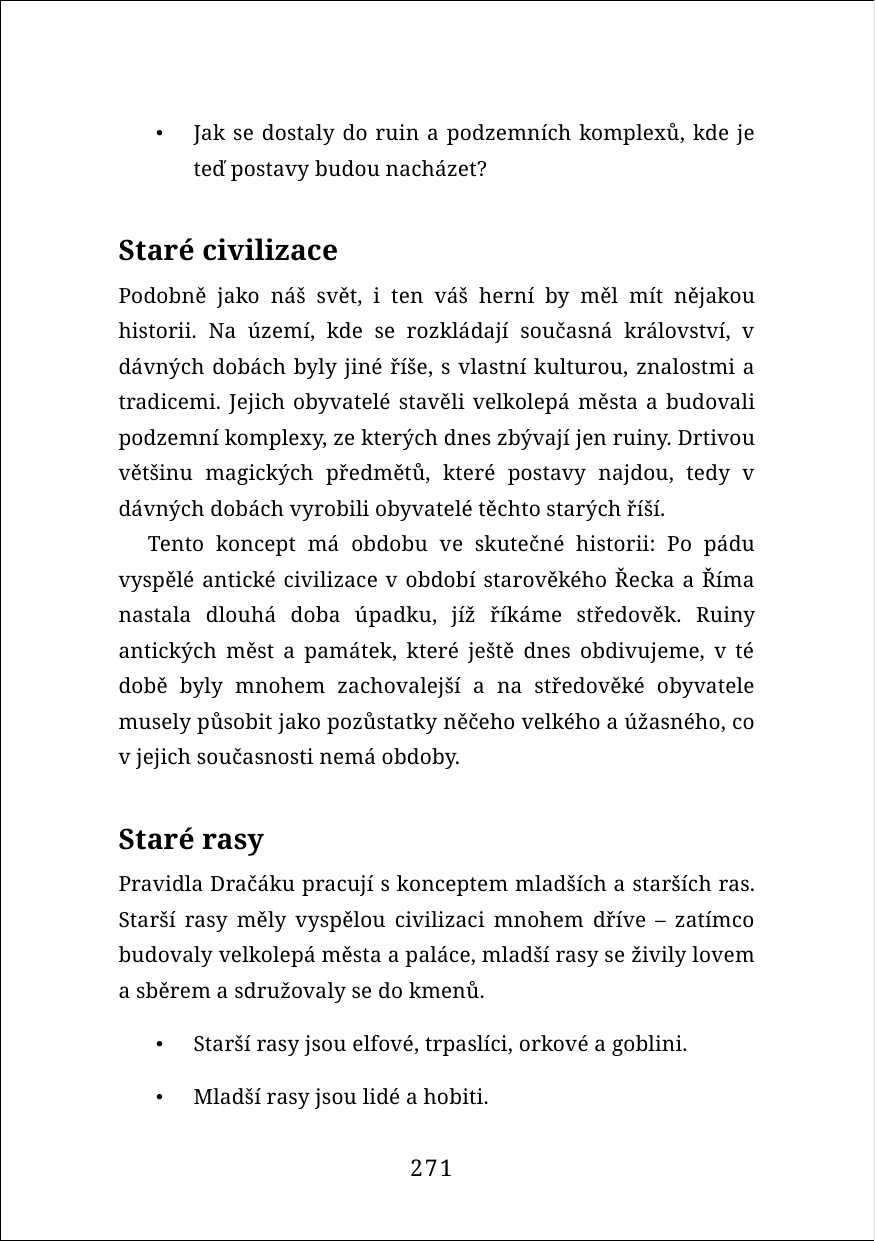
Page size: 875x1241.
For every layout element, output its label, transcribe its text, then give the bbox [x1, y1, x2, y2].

text Podobně jako náš svět, i ten váš herní by měl mít nějakou historii. Na území, kde se rozkládají současná království, v dávných dobách byly jiné říše, s vlastní kulturou, znalostmi a tradicemi. Jejich obyvatelé stavěli velkolepá města a budovali podzemní komplexy, ze kterých dnes zbývají jen ruiny. Drtivou většinu magických předmětů, které postavy najdou, tedy v dávných dobách vyrobili obyvatelé těchto starých říší. Tento koncept má obdobu ve skutečné historii: Po pádu vyspělé antické civilizace v období starověkého Řecka a Říma nastala dlouhá doba úpadku, jíž říkáme středověk. Ruiny antických měst a památek, které ještě dnes obdivujeme, v té době byly mnohem zachovalejší a na středověké obyvatele musely působit jako pozůstatky něčeho velkého a úžasného, co v jejich současnosti nemá obdoby. [118, 281, 756, 771]
text Pravidla Dračáku pracují s konceptem mladších a starších ras. Starší rasy měly vyspělou civilizaci mnohem dříve – zatímco budovaly velkolepá města a paláce, mladší rasy se živily lovem a sběrem a sdružovaly se do kmenů. [118, 869, 756, 1004]
subtitle Staré rasy [118, 819, 756, 858]
list Starší rasy jsou elfové, trpaslíci, orkové a goblini. [156, 1029, 756, 1058]
list Jak se dostaly do ruin a podzemních komplexů, kde je teď postavy budou nacházet? [156, 118, 756, 182]
subtitle Staré civilizace [118, 231, 756, 269]
list Mladší rasy jsou lidé a hobiti. [156, 1082, 756, 1111]
